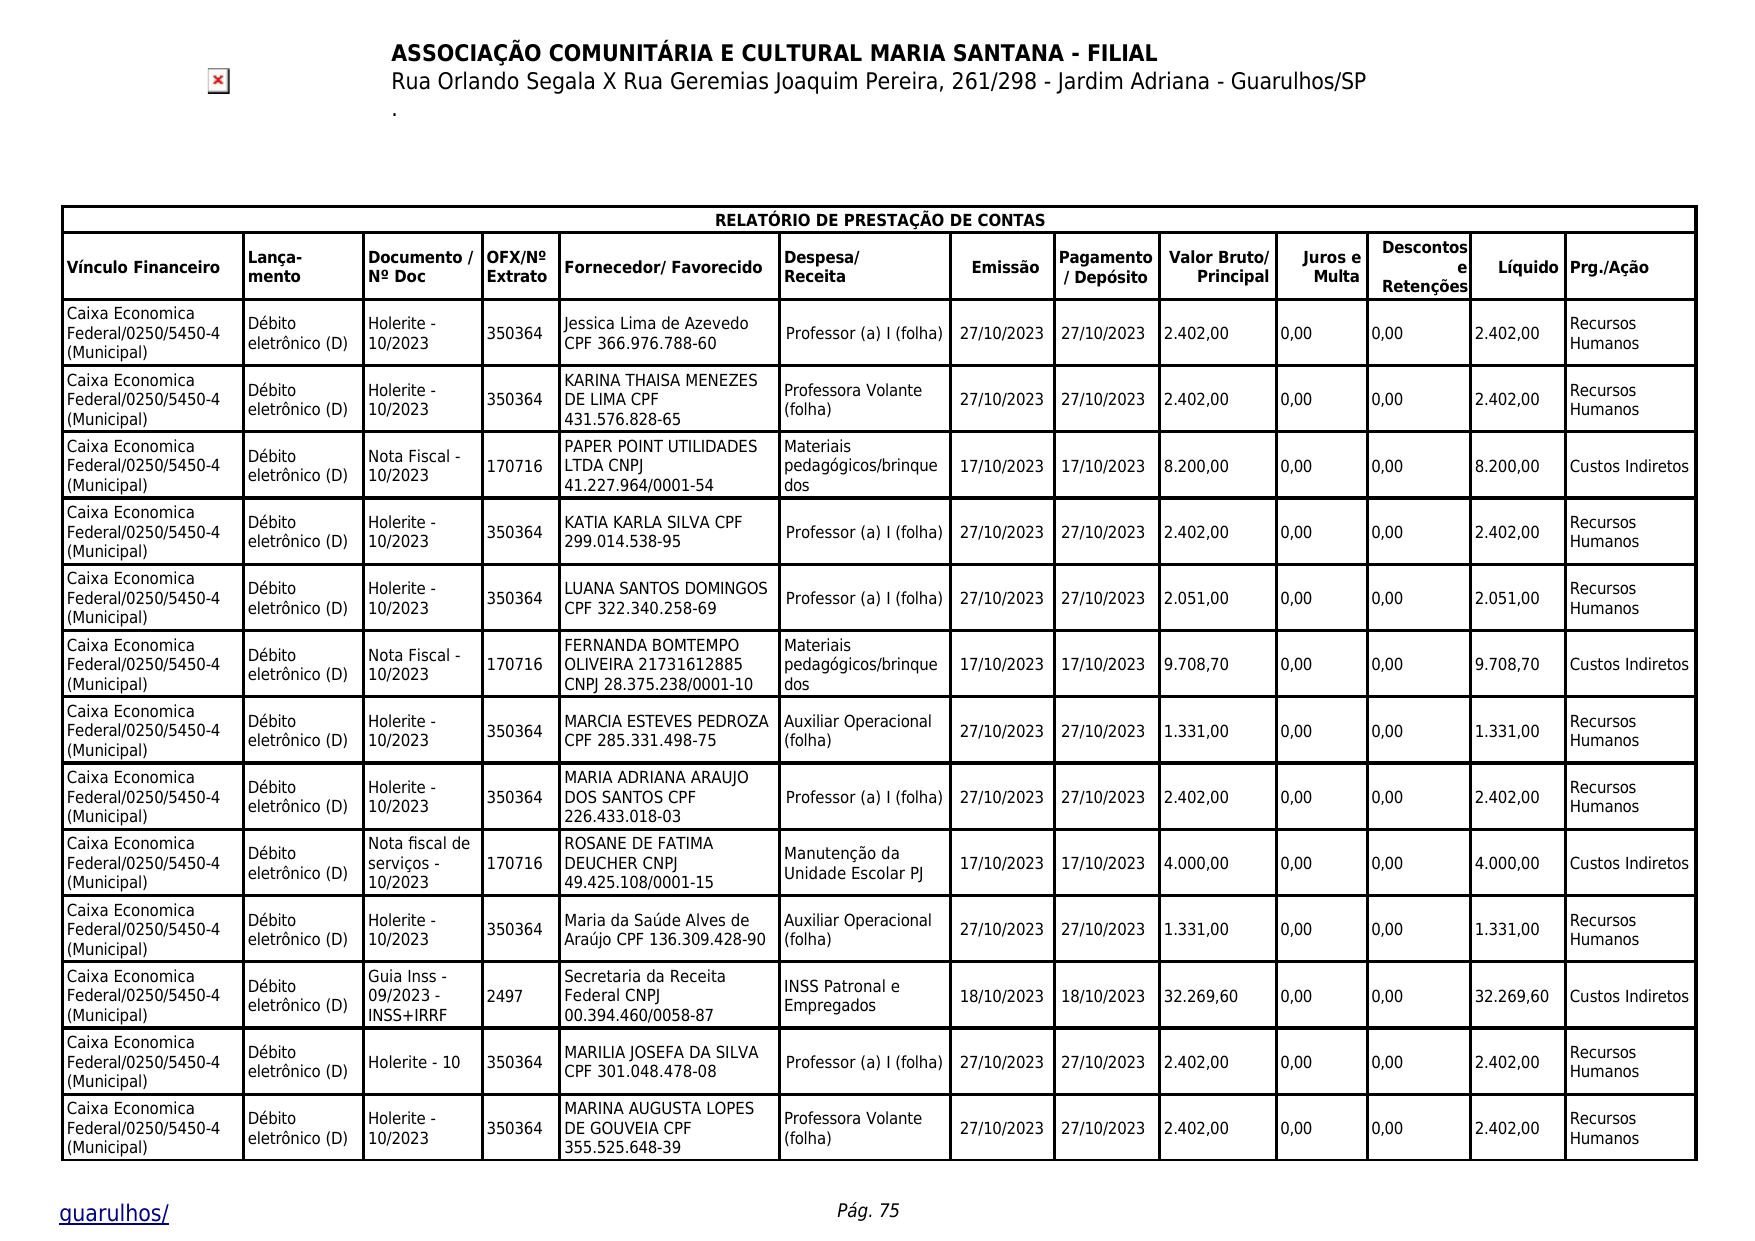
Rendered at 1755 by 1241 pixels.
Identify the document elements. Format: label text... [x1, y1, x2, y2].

table_cell 0,00 [1278, 301, 1366, 364]
table_cell Recursos Humanos [1567, 1096, 1694, 1159]
table_cell LUANA SANTOS DOMINGOS CPF 322.340.258-69 [561, 566, 778, 629]
table_cell Caixa Economica Federal/0250/5450-4 (Municipal) [64, 632, 242, 695]
table_cell Custos Indiretos [1567, 632, 1694, 695]
table_cell 27/10/2023 [952, 500, 1053, 563]
table_cell 27/10/2023 [1056, 897, 1158, 960]
table_cell Materiais pedagógicos/brinque dos [781, 632, 949, 695]
table_cell 17/10/2023 [952, 831, 1053, 894]
table_cell Débito eletrônico (D) [245, 632, 362, 695]
table_cell Holerite - 10/2023 [365, 897, 481, 960]
table_cell 350364 [484, 765, 558, 828]
table_cell 27/10/2023 [1056, 765, 1158, 828]
table_cell FERNANDA BOMTEMPO OLIVEIRA 21731612885 CNPJ 28.375.238/0001-10 [561, 632, 778, 695]
table_cell 0,00 [1278, 1030, 1366, 1093]
table_cell Caixa Economica Federal/0250/5450-4 (Municipal) [64, 765, 242, 828]
table_cell Débito eletrônico (D) [245, 831, 362, 894]
table_cell Fornecedor/ Favorecido [561, 234, 778, 298]
table_cell Débito eletrônico (D) [245, 1096, 362, 1159]
table_cell Valor Bruto/ Principal [1161, 234, 1275, 298]
table_cell Recursos Humanos [1567, 500, 1694, 563]
table_cell 0,00 [1369, 698, 1469, 761]
table_cell 27/10/2023 [952, 566, 1053, 629]
table_cell 1.331,00 [1472, 897, 1564, 960]
table_cell 0,00 [1369, 1030, 1469, 1093]
table_cell Holerite - 10 [365, 1030, 481, 1093]
table_cell 0,00 [1278, 632, 1366, 695]
table_cell 27/10/2023 [952, 698, 1053, 761]
table_cell 0,00 [1369, 1096, 1469, 1159]
table_cell Holerite - 10/2023 [365, 301, 481, 364]
table_cell 0,00 [1369, 367, 1469, 430]
table_cell 18/10/2023 [952, 963, 1053, 1026]
table_cell 27/10/2023 [952, 897, 1053, 960]
table_cell Auxiliar Operacional (folha) [781, 897, 949, 960]
table_cell Materiais pedagógicos/brinque dos [781, 433, 949, 496]
table_cell Débito eletrônico (D) [245, 765, 362, 828]
table_cell Recursos Humanos [1567, 698, 1694, 761]
table_cell Holerite - 10/2023 [365, 500, 481, 563]
table_cell 0,00 [1369, 831, 1469, 894]
table_cell 350364 [484, 698, 558, 761]
table_cell 9.708,70 [1161, 632, 1275, 695]
table_cell 0,00 [1278, 433, 1366, 496]
table_cell 2.402,00 [1161, 301, 1275, 364]
table_cell 0,00 [1278, 500, 1366, 563]
table_cell 27/10/2023 [1056, 301, 1158, 364]
table_cell 2497 [484, 963, 558, 1026]
table_cell Professor (a) I (folha) [781, 765, 949, 828]
table_cell Professor (a) I (folha) [781, 566, 949, 629]
table_cell Maria da Saúde Alves de Araújo CPF 136.309.428-90 [561, 897, 778, 960]
table_cell Professor (a) I (folha) [781, 301, 949, 364]
table_cell Débito eletrônico (D) [245, 963, 362, 1026]
table_cell Guia Inss - 09/2023 - INSS+IRRF [365, 963, 481, 1026]
table_cell 0,00 [1278, 1096, 1366, 1159]
table_cell Documento / Nº Doc [365, 234, 481, 298]
table_cell 2.402,00 [1472, 367, 1564, 430]
table_cell 170716 [484, 632, 558, 695]
table_cell Pagamento / Depósito [1056, 234, 1158, 298]
table_cell 18/10/2023 [1056, 963, 1158, 1026]
table_cell OFX/Nº Extrato [484, 234, 558, 298]
table_cell 2.402,00 [1472, 1030, 1564, 1093]
table_cell Emissão [952, 234, 1053, 298]
table_cell 27/10/2023 [952, 301, 1053, 364]
table_cell Vínculo Financeiro [64, 234, 242, 298]
table_cell MARILIA JOSEFA DA SILVA CPF 301.048.478-08 [561, 1030, 778, 1093]
table_cell 2.402,00 [1161, 500, 1275, 563]
table_cell 9.708,70 [1472, 632, 1564, 695]
table_cell 1.331,00 [1161, 897, 1275, 960]
table_cell 27/10/2023 [1056, 1030, 1158, 1093]
table_cell 4.000,00 [1472, 831, 1564, 894]
table_cell INSS Patronal e Empregados [781, 963, 949, 1026]
table_cell 2.402,00 [1161, 1030, 1275, 1093]
table_cell 170716 [484, 831, 558, 894]
table_cell 0,00 [1278, 698, 1366, 761]
table_header RELATÓRIO DE PRESTAÇÃO DE CONTAS [64, 208, 1694, 231]
table_cell Holerite - 10/2023 [365, 367, 481, 430]
table_cell 2.402,00 [1472, 765, 1564, 828]
table_cell 32.269,60 [1161, 963, 1275, 1026]
table_cell 27/10/2023 [952, 1030, 1053, 1093]
table_cell MARCIA ESTEVES PEDROZA CPF 285.331.498-75 [561, 698, 778, 761]
table_cell Nota ﬁscal de serviços - 10/2023 [365, 831, 481, 894]
table_cell Custos Indiretos [1567, 433, 1694, 496]
table_cell Recursos Humanos [1567, 566, 1694, 629]
table_cell 350364 [484, 566, 558, 629]
table_cell 350364 [484, 897, 558, 960]
table_cell 2.402,00 [1472, 301, 1564, 364]
table_cell 0,00 [1278, 765, 1366, 828]
table_cell 27/10/2023 [1056, 500, 1158, 563]
table_cell Recursos Humanos [1567, 1030, 1694, 1093]
table_cell 27/10/2023 [1056, 566, 1158, 629]
table_cell Professora Volante (folha) [781, 367, 949, 430]
table_cell Débito eletrônico (D) [245, 367, 362, 430]
table_cell Recursos Humanos [1567, 301, 1694, 364]
table_cell 2.051,00 [1472, 566, 1564, 629]
table_cell Custos Indiretos [1567, 831, 1694, 894]
table_cell MARIA ADRIANA ARAUJO DOS SANTOS CPF 226.433.018-03 [561, 765, 778, 828]
table_cell Caixa Economica Federal/0250/5450-4 (Municipal) [64, 1030, 242, 1093]
table_cell 27/10/2023 [1056, 698, 1158, 761]
table_cell Custos Indiretos [1567, 963, 1694, 1026]
table_cell 0,00 [1278, 831, 1366, 894]
table_cell Holerite - 10/2023 [365, 698, 481, 761]
table_cell 0,00 [1278, 963, 1366, 1026]
table_cell 17/10/2023 [1056, 433, 1158, 496]
table_cell 27/10/2023 [952, 1096, 1053, 1159]
table_cell 350364 [484, 500, 558, 563]
table_cell 350364 [484, 301, 558, 364]
table_cell 17/10/2023 [1056, 831, 1158, 894]
table_cell Prg./Ação [1567, 234, 1694, 298]
table_cell 2.402,00 [1161, 367, 1275, 430]
table_cell Descontos e Retenções [1369, 234, 1469, 298]
table_cell 17/10/2023 [952, 433, 1053, 496]
table_cell Caixa Economica Federal/0250/5450-4 (Municipal) [64, 367, 242, 430]
table_cell Débito eletrônico (D) [245, 566, 362, 629]
table_cell Lança- mento [245, 234, 362, 298]
table_cell 0,00 [1369, 566, 1469, 629]
table_cell 27/10/2023 [1056, 367, 1158, 430]
table_cell 2.402,00 [1472, 1096, 1564, 1159]
table_cell Nota Fiscal - 10/2023 [365, 433, 481, 496]
table_cell Débito eletrônico (D) [245, 301, 362, 364]
table_cell 8.200,00 [1161, 433, 1275, 496]
table_cell Líquido [1472, 234, 1564, 298]
table_cell 0,00 [1278, 897, 1366, 960]
table_cell Caixa Economica Federal/0250/5450-4 (Municipal) [64, 1096, 242, 1159]
table_cell Caixa Economica Federal/0250/5450-4 (Municipal) [64, 566, 242, 629]
table_cell Professora Volante (folha) [781, 1096, 949, 1159]
table_cell Juros e Multa [1278, 234, 1366, 298]
table_cell KARINA THAISA MENEZES DE LIMA CPF 431.576.828-65 [561, 367, 778, 430]
table_cell 17/10/2023 [952, 632, 1053, 695]
table_cell 0,00 [1369, 433, 1469, 496]
table_cell 8.200,00 [1472, 433, 1564, 496]
table_cell Caixa Economica Federal/0250/5450-4 (Municipal) [64, 698, 242, 761]
table_cell Recursos Humanos [1567, 367, 1694, 430]
table_cell 32.269,60 [1472, 963, 1564, 1026]
table_cell 4.000,00 [1161, 831, 1275, 894]
table_cell 350364 [484, 1096, 558, 1159]
table_cell Caixa Economica Federal/0250/5450-4 (Municipal) [64, 301, 242, 364]
table_cell 0,00 [1369, 897, 1469, 960]
table_cell Secretaria da Receita Federal CNPJ 00.394.460/0058-87 [561, 963, 778, 1026]
table_cell 2.051,00 [1161, 566, 1275, 629]
table_cell Holerite - 10/2023 [365, 765, 481, 828]
table_cell MARINA AUGUSTA LOPES DE GOUVEIA CPF 355.525.648-39 [561, 1096, 778, 1159]
table_cell Professor (a) I (folha) [781, 1030, 949, 1093]
table_cell 0,00 [1369, 301, 1469, 364]
table_cell Caixa Economica Federal/0250/5450-4 (Municipal) [64, 831, 242, 894]
table_cell KATIA KARLA SILVA CPF 299.014.538-95 [561, 500, 778, 563]
table_cell Débito eletrônico (D) [245, 433, 362, 496]
table_cell ROSANE DE FATIMA DEUCHER CNPJ 49.425.108/0001-15 [561, 831, 778, 894]
table_cell 0,00 [1369, 500, 1469, 563]
table_cell 2.402,00 [1472, 500, 1564, 563]
table_cell Recursos Humanos [1567, 897, 1694, 960]
table_cell 350364 [484, 367, 558, 430]
table_cell Recursos Humanos [1567, 765, 1694, 828]
table_cell Débito eletrônico (D) [245, 897, 362, 960]
table_cell Auxiliar Operacional (folha) [781, 698, 949, 761]
table_cell 1.331,00 [1472, 698, 1564, 761]
table_cell Jessica Lima de Azevedo CPF 366.976.788-60 [561, 301, 778, 364]
table_cell 27/10/2023 [1056, 1096, 1158, 1159]
table_cell 27/10/2023 [952, 765, 1053, 828]
table_cell Débito eletrônico (D) [245, 1030, 362, 1093]
table_cell Caixa Economica Federal/0250/5450-4 (Municipal) [64, 897, 242, 960]
table_cell Débito eletrônico (D) [245, 698, 362, 761]
table_cell Manutenção da Unidade Escolar PJ [781, 831, 949, 894]
table_cell 0,00 [1369, 765, 1469, 828]
table_cell 17/10/2023 [1056, 632, 1158, 695]
table_cell 2.402,00 [1161, 1096, 1275, 1159]
table_cell Caixa Economica Federal/0250/5450-4 (Municipal) [64, 433, 242, 496]
table_cell 0,00 [1369, 963, 1469, 1026]
table_cell 0,00 [1278, 367, 1366, 430]
table_cell 1.331,00 [1161, 698, 1275, 761]
table_cell Débito eletrônico (D) [245, 500, 362, 563]
table_cell 170716 [484, 433, 558, 496]
table_cell Despesa/ Receita [781, 234, 949, 298]
table_cell Holerite - 10/2023 [365, 1096, 481, 1159]
table_cell Professor (a) I (folha) [781, 500, 949, 563]
table_cell PAPER POINT UTILIDADES LTDA CNPJ 41.227.964/0001-54 [561, 433, 778, 496]
table_cell 27/10/2023 [952, 367, 1053, 430]
table_cell 2.402,00 [1161, 765, 1275, 828]
table_cell Holerite - 10/2023 [365, 566, 481, 629]
table_cell Nota Fiscal - 10/2023 [365, 632, 481, 695]
table_cell Caixa Economica Federal/0250/5450-4 (Municipal) [64, 963, 242, 1026]
table_cell Caixa Economica Federal/0250/5450-4 (Municipal) [64, 500, 242, 563]
table_cell 350364 [484, 1030, 558, 1093]
table_cell 0,00 [1369, 632, 1469, 695]
table_cell 0,00 [1278, 566, 1366, 629]
